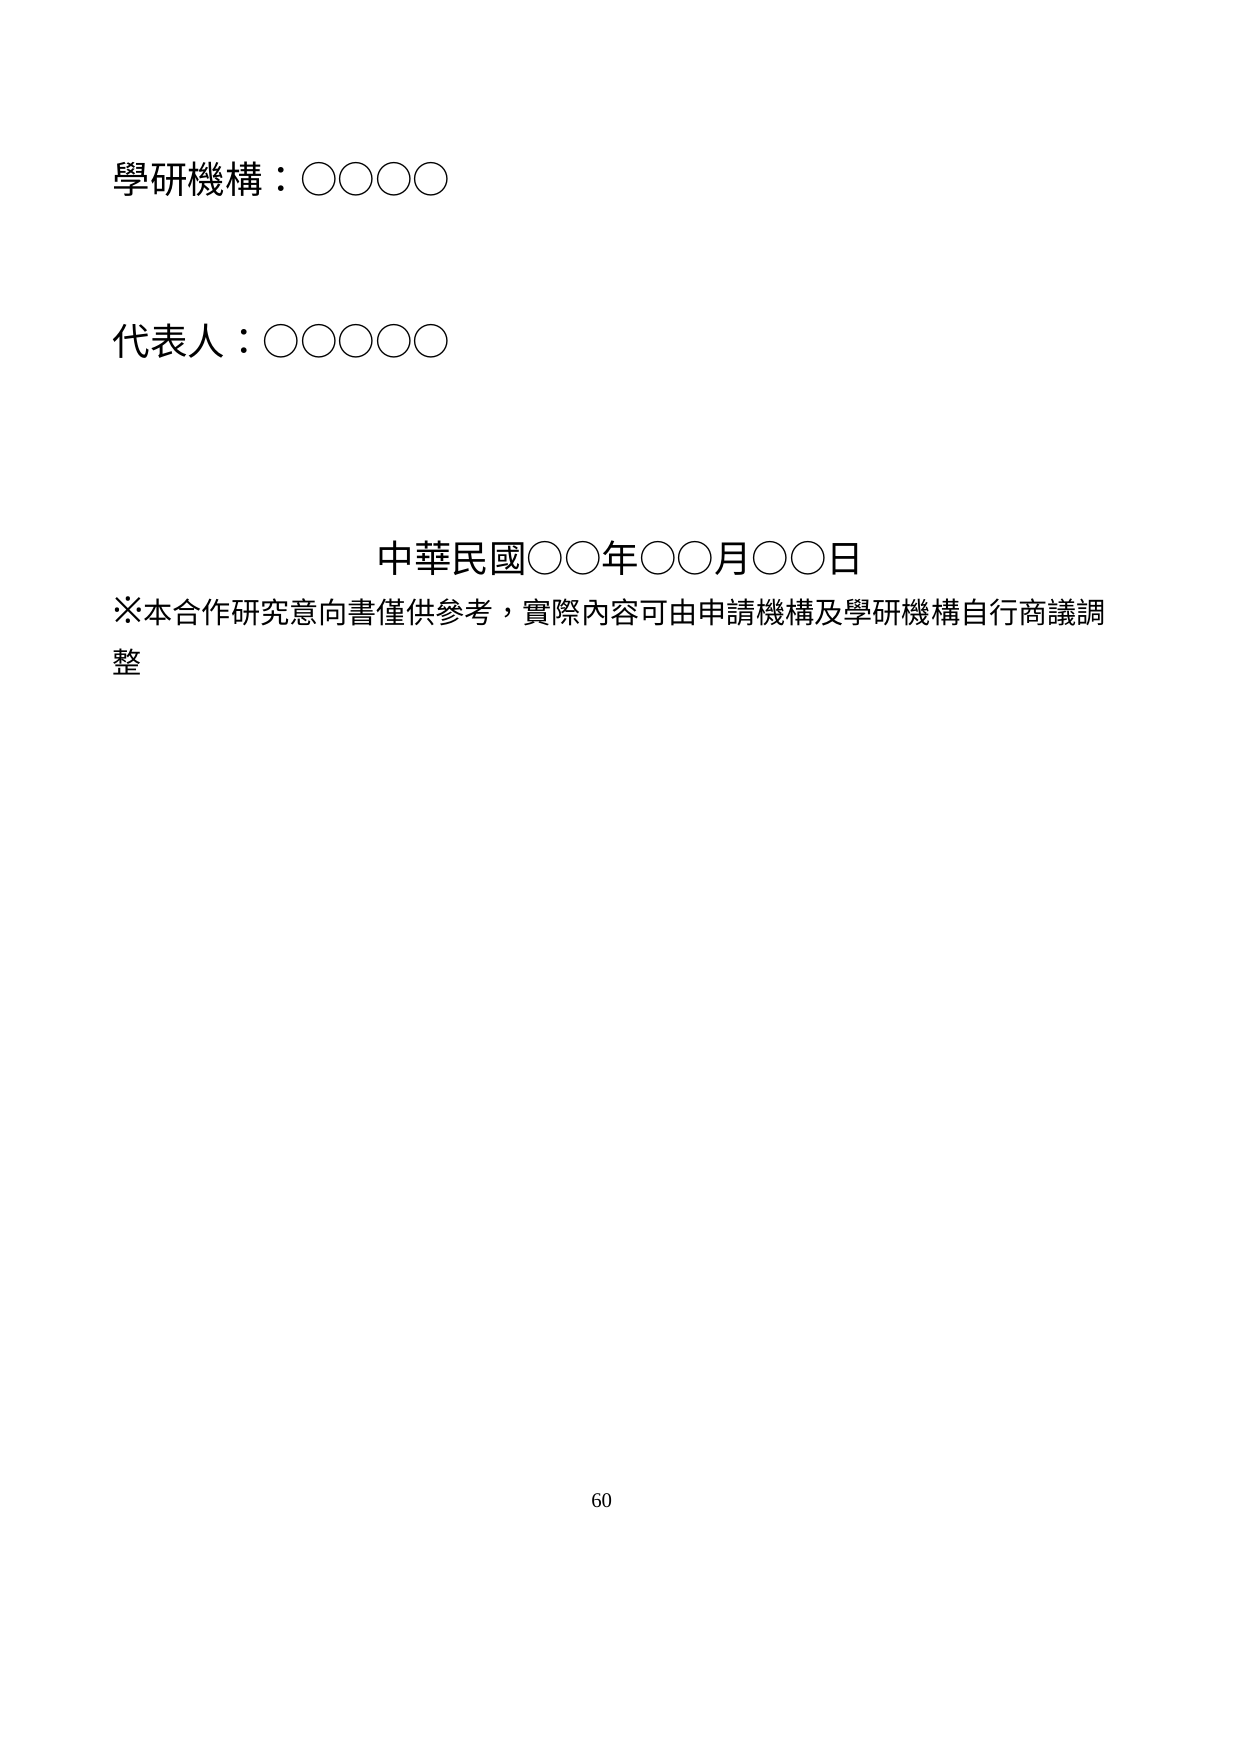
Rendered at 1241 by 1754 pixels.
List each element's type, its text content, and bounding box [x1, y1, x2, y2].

text 中華民國○○年○○月○○日 [112, 529, 1128, 583]
text ※本合作研究意向書僅供參考，實際內容可由申請機構及學研機構自行商議調整 [112, 583, 1128, 683]
text 代表人：○○○○○ [112, 312, 1128, 367]
text 學研機構：○○○○ [112, 150, 1128, 204]
